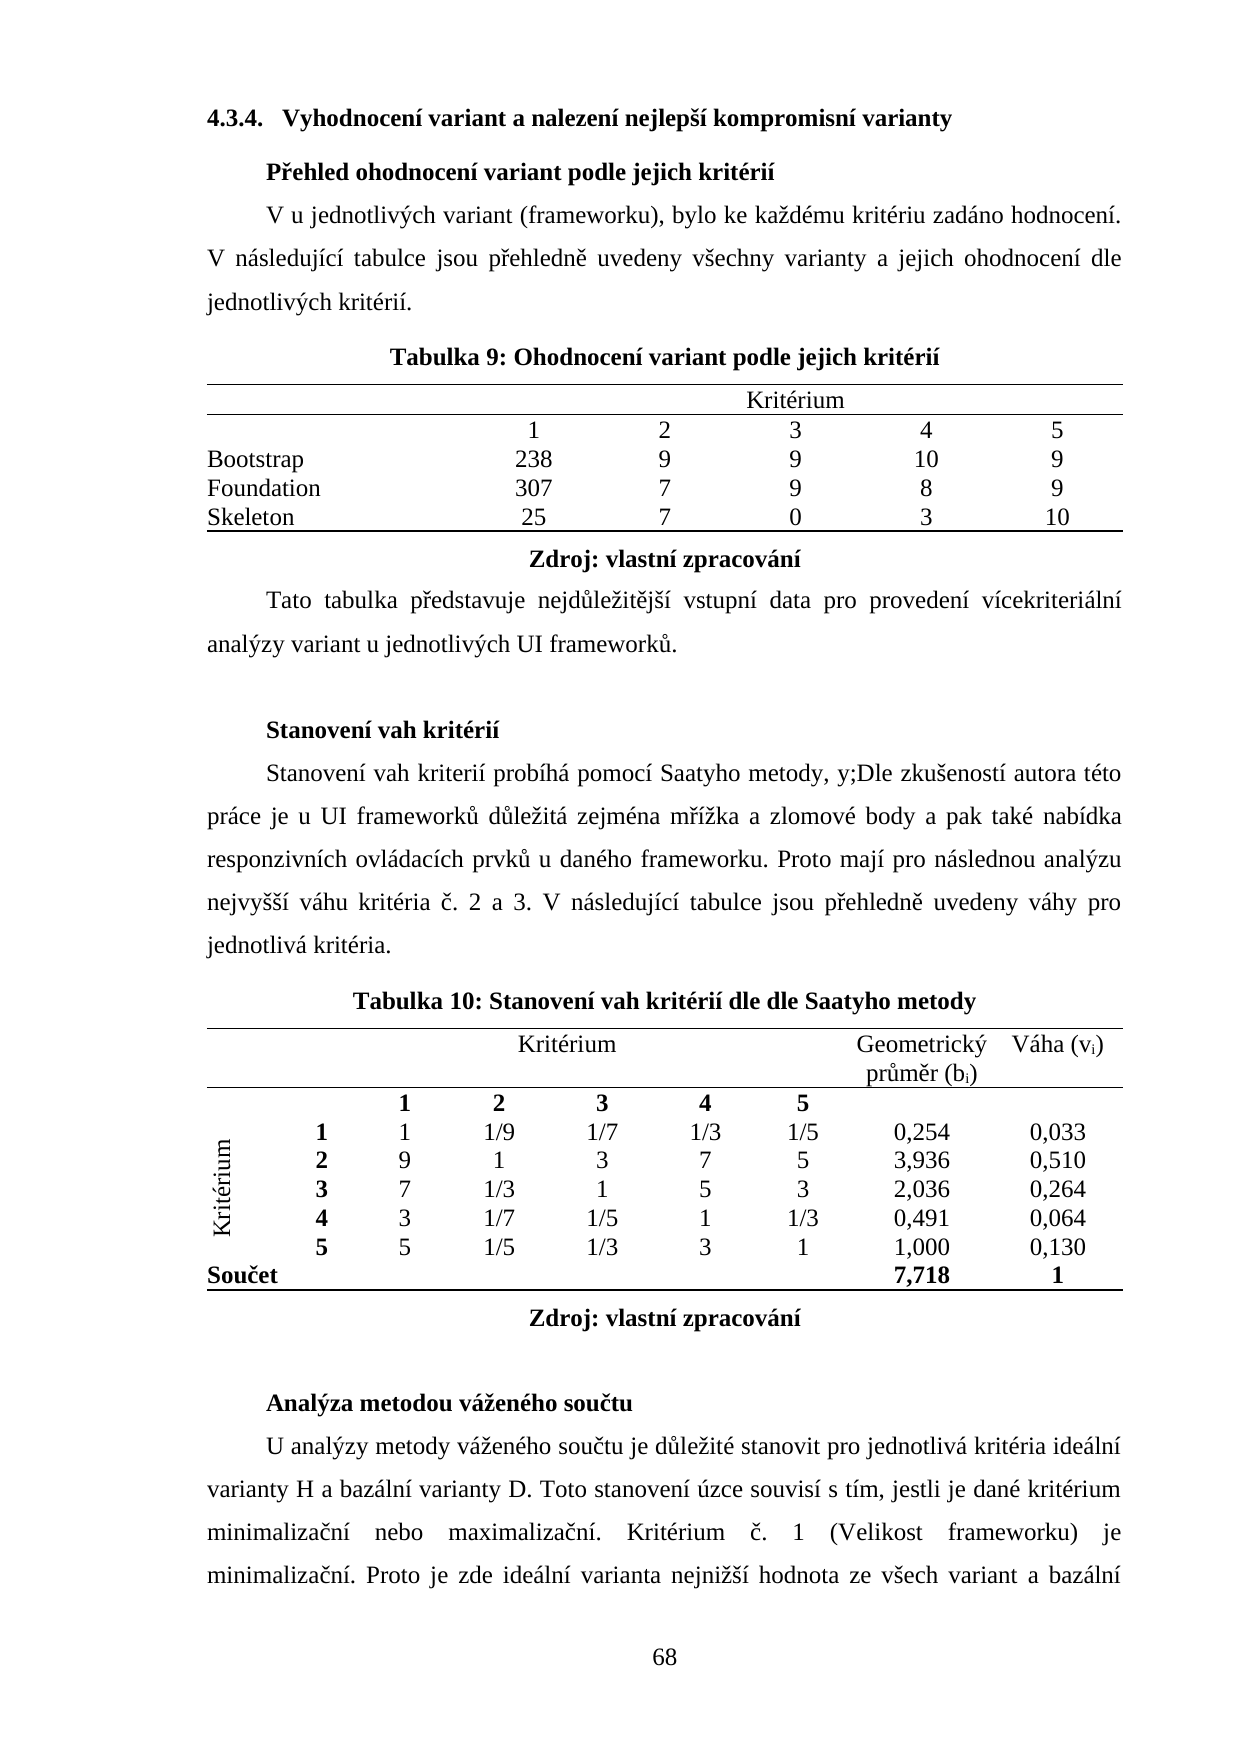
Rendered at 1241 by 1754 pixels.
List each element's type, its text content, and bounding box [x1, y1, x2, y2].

table_cell Bootstrap [207, 444, 468, 473]
table_cell [207, 415, 468, 444]
table_cell 1/3 [655, 1117, 755, 1146]
table_cell [993, 1088, 1122, 1117]
table_cell 9 [599, 444, 730, 473]
table_cell 25 [468, 502, 599, 530]
table_cell 1 [468, 415, 599, 444]
table_cell 3 [861, 502, 992, 530]
table_cell 1 [283, 1117, 360, 1146]
table_cell [207, 1088, 283, 1117]
table_cell 3 [360, 1203, 449, 1232]
table_cell 3 [549, 1146, 655, 1174]
table_cell 1/9 [449, 1117, 549, 1146]
table_cell 8 [861, 473, 992, 502]
table_cell Součet [207, 1261, 851, 1289]
table_cell 3 [755, 1174, 851, 1203]
table_cell 0,264 [993, 1174, 1122, 1203]
table_cell 1 [993, 1261, 1122, 1289]
table_cell 9 [992, 473, 1122, 502]
table_cell 7 [599, 473, 730, 502]
table_cell 0,033 [993, 1117, 1122, 1146]
table_header Váha (vi) [993, 1029, 1122, 1087]
table_cell 2,036 [851, 1174, 993, 1203]
table_cell 1 [755, 1232, 851, 1261]
table_cell Foundation [207, 473, 468, 502]
table_cell 1/3 [755, 1203, 851, 1232]
table_cell 5 [283, 1232, 360, 1261]
table_cell 2 [449, 1088, 549, 1117]
table_cell 3 [549, 1088, 655, 1117]
table_cell 7 [360, 1174, 449, 1203]
table_cell 0,254 [851, 1117, 993, 1146]
table_cell 1/5 [755, 1117, 851, 1146]
table_cell 1/3 [549, 1232, 655, 1261]
table_cell 1/7 [449, 1203, 549, 1232]
text V u jednotlivých variant (frameworku), bylo ke každému kritériu zadáno hodnocení. V následující tabulce jsou přehledně uvedeny všechny varianty a jejich ohodnocení dle jednotlivých kritérií. [207, 200, 1122, 315]
table_cell 4 [283, 1203, 360, 1232]
table_cell 1/5 [549, 1203, 655, 1232]
text Tato tabulka představuje nejdůležitější vstupní data pro provedení vícekriteriální analýzy variant u jednotlivých UI frameworků. [207, 586, 1122, 657]
table_cell 1 [549, 1174, 655, 1203]
table_cell [851, 1088, 993, 1117]
text Zdroj: vlastní zpracování [207, 544, 1122, 573]
table_header Kritérium [283, 1029, 851, 1087]
table_cell 1/7 [549, 1117, 655, 1146]
table_cell 10 [861, 444, 992, 473]
table_cell 4 [861, 415, 992, 444]
table_cell 1 [449, 1146, 549, 1174]
table_cell 4 [655, 1088, 755, 1117]
table_cell 5 [992, 415, 1122, 444]
table_cell 5 [360, 1232, 449, 1261]
table_header Geometrický průměr (bi) [851, 1029, 993, 1087]
table_cell 3 [655, 1232, 755, 1261]
table_header [207, 385, 468, 414]
table_cell 9 [360, 1146, 449, 1174]
text Přehled ohodnocení variant podle jejich kritérií [207, 157, 1122, 186]
table_cell 1 [655, 1203, 755, 1232]
table_cell 2 [599, 415, 730, 444]
table_cell 1/3 [449, 1174, 549, 1203]
table_cell 307 [468, 473, 599, 502]
table_cell 0,130 [993, 1232, 1122, 1261]
table_cell 3 [283, 1174, 360, 1203]
table_cell 5 [655, 1174, 755, 1203]
table_cell 1 [360, 1088, 449, 1117]
table_cell 7 [599, 502, 730, 530]
table_cell 1,000 [851, 1232, 993, 1261]
text Stanovení vah kriterií probíhá pomocí Saatyho metody, y;Dle zkušeností autora této práce je u UI frameworků důležitá zejména mřížka a zlomové body a pak také nabídka responzivních ovládacích prvků u daného frameworku. Proto mají pro následnou analýzu nejvyšší váhu kritéria č. 2 a 3. V následující tabulce jsou přehledně uvedeny váhy pro jednotlivá kritéria. [207, 758, 1122, 959]
table_cell 0,064 [993, 1203, 1122, 1232]
text Tabulka 10: Stanovení vah kritérií dle dle Saatyho metody [207, 986, 1122, 1015]
table_cell 5 [755, 1088, 851, 1117]
table_cell 0,510 [993, 1146, 1122, 1174]
table_cell 1 [360, 1117, 449, 1146]
text Tabulka 9: Ohodnocení variant podle jejich kritérií [207, 342, 1122, 371]
table_cell 7 [655, 1146, 755, 1174]
text Analýza metodou váženého součtu [207, 1388, 1122, 1417]
table_cell 5 [755, 1146, 851, 1174]
text Zdroj: vlastní zpracování [207, 1303, 1122, 1332]
table_cell 3,936 [851, 1146, 993, 1174]
text Stanovení vah kritérií [207, 715, 1122, 744]
table_cell 9 [730, 444, 861, 473]
table_cell 2 [283, 1146, 360, 1174]
table_cell 0,491 [851, 1203, 993, 1232]
table_cell 10 [992, 502, 1122, 530]
table_cell [283, 1088, 360, 1117]
subtitle Vyhodnocení variant a nalezení nejlepší kompromisní varianty [207, 103, 1122, 132]
table_cell 3 [730, 415, 861, 444]
table_cell Skeleton [207, 502, 468, 530]
table_header Kritérium [468, 385, 1122, 414]
table_cell 238 [468, 444, 599, 473]
table_cell 9 [730, 473, 861, 502]
text U analýzy metody váženého součtu je důležité stanovit pro jednotlivá kritéria ideální varianty H a bazální varianty D. Toto stanovení úzce souvisí s tím, jestli je dané kritérium minimalizační nebo maximalizační. Kritérium č. 1 (Velikost frameworku) je minimalizační. Proto je zde ideální varianta nejnižší hodnota ze všech variant a bazální [207, 1431, 1122, 1589]
table_cell Kritérium [207, 1117, 283, 1261]
table_cell 9 [992, 444, 1122, 473]
table_cell 1/5 [449, 1232, 549, 1261]
table_cell 7,718 [851, 1261, 993, 1289]
table_cell 0 [730, 502, 861, 530]
table_header [207, 1029, 283, 1087]
